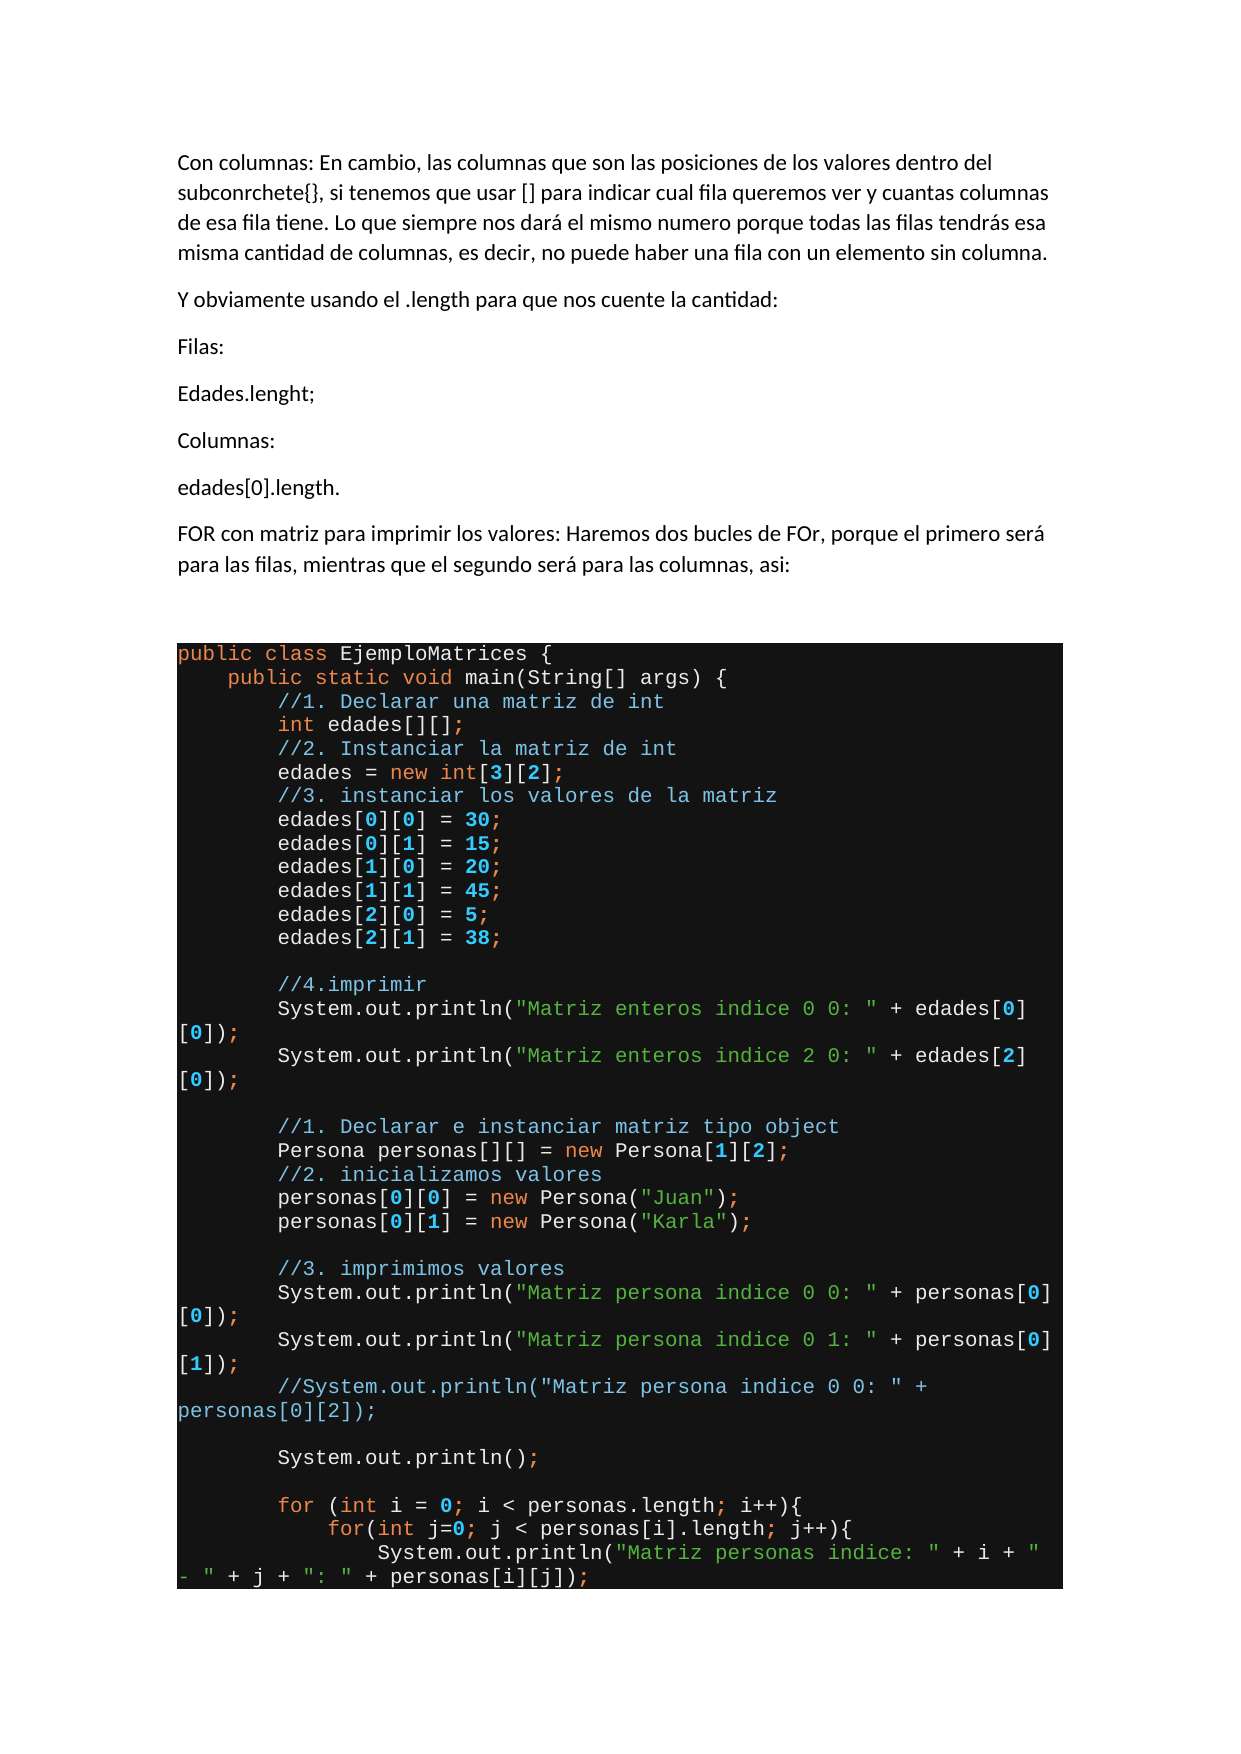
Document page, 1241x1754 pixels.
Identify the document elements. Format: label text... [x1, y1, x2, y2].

text Edades.lenght; [177, 379, 1063, 407]
text edades[0].length. [177, 473, 1063, 501]
text Con columnas: En cambio, las columnas que son las posiciones de los valores dentro del subconrchete{}, si tenemos que usar [] para indicar cual fila queremos ver y cuantas columnas de esa fila tiene. Lo que siempre nos dará el mismo numero porque todas las filas tendrás esa misma cantidad de columnas, es decir, no puede haber una fila con un elemento sin columna. [177, 148, 1063, 266]
text public class EjemploMatrices { public static void main(String[] args) { //1. Declarar una matriz de int int edades[][]; //2. Instanciar la matriz de int edades = new int[3][2]; //3. instanciar los valores de la matriz edades[0][0] = 30; edades[0][1] = 15; edades[1][0] = 20; edades[1][1] = 45; edades[2][0] = 5; edades[2][1] = 38; //4.imprimir System.out.println("Matriz enteros indice 0 0: " + edades[0][0]); System.out.println("Matriz enteros indice 2 0: " + edades[2][0]); //1. Declarar e instanciar matriz tipo object Persona personas[][] = new Persona[1][2]; //2. inicializamos valores personas[0][0] = new Persona("Juan"); personas[0][1] = new Persona("Karla"); //3. imprimimos valores System.out.println("Matriz persona indice 0 0: " + personas[0][0]); System.out.println("Matriz persona indice 0 1: " + personas[0][1]); //System.out.println("Matriz persona indice 0 0: " + personas[0][2]); System.out.println(); for (int i = 0; i < personas.length; i++){ for(int j=0; j < personas[i].length; j++){ System.out.println("Matriz personas indice: " + i + " - " + j + ": " + personas[i][j]); [177, 643, 1063, 1589]
text Y obviamente usando el .length para que nos cuente la cantidad: [177, 285, 1063, 313]
text Columnas: [177, 426, 1063, 454]
text FOR con matriz para imprimir los valores: Haremos dos bucles de FOr, porque el primero será para las filas, mientras que el segundo será para las columnas, asi: [177, 519, 1063, 578]
text Filas: [177, 332, 1063, 360]
